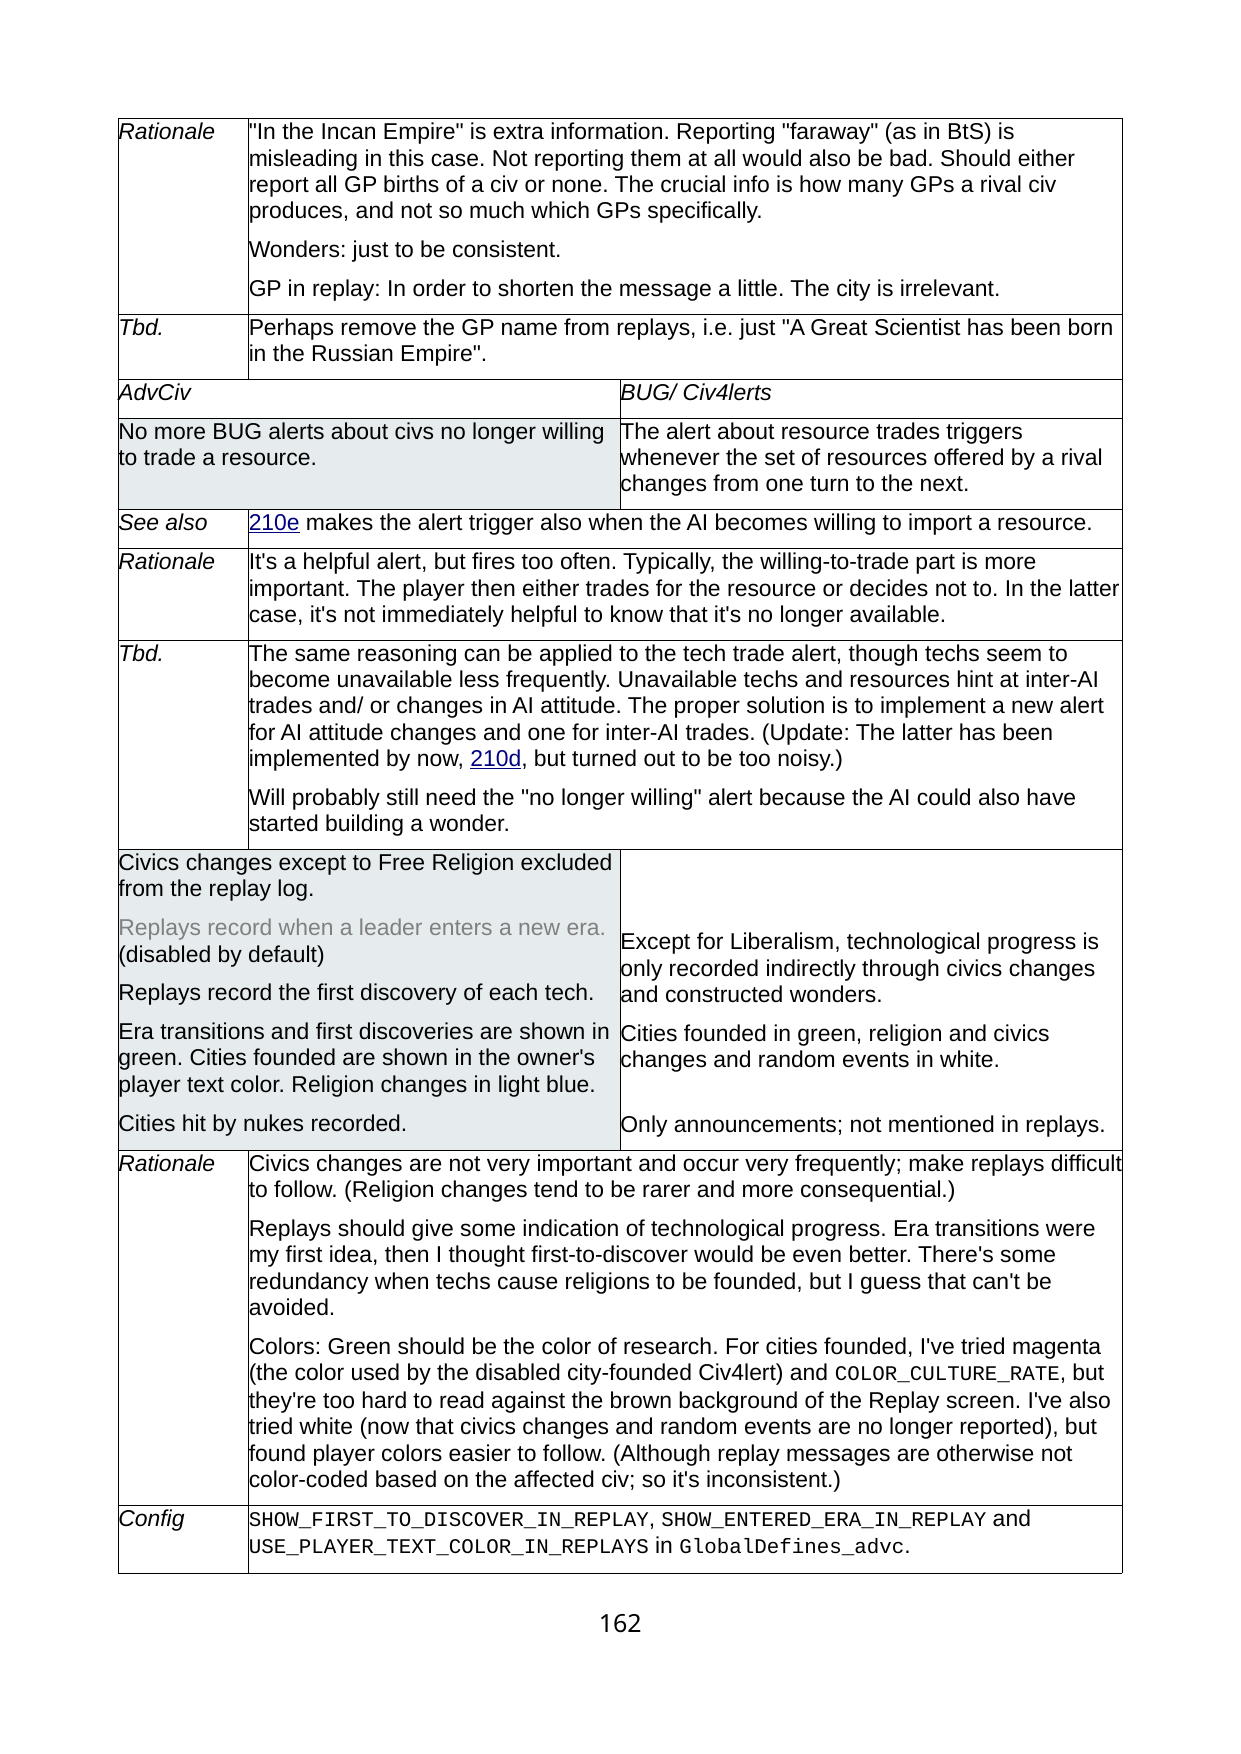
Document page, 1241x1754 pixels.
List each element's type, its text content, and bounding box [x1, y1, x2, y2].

table_cell Rationale [119, 119, 248, 313]
table_cell See also [119, 510, 248, 548]
table_cell 210e makes the alert trigger also when the AI becomes willing to import a resource. [249, 510, 1122, 548]
table_cell Civics changes are not very important and occur very frequently; make replays difficult to follow. (Religion changes tend to be rarer and more consequential.) Replays should give some indication of technological progress. Era transitions were my first idea, then I thought first-to-discover would be even better. There's some redundancy when techs cause religions to be founded, but I guess that can't be avoided. Colors: Green should be the color of research. For cities founded, I've tried magenta (the color used by the disabled city-founded Civ4lert) and COLOR_CULTURE_RATE, but they're too hard to read against the brown background of the Replay screen. I've also tried white (now that civics changes and random events are no longer reported), but found player colors easier to follow. (Although replay messages are otherwise not color-coded based on the affected civ; so it's inconsistent.) [249, 1151, 1122, 1505]
table_cell Tbd. [119, 315, 248, 379]
table_cell Rationale [119, 1151, 248, 1505]
table_cell Tbd. [119, 641, 248, 849]
table_cell AdvCiv [119, 380, 620, 418]
table_cell "In the Incan Empire" is extra information. Reporting "faraway" (as in BtS) is misleading in this case. Not reporting them at all would also be bad. Should either report all GP births of a civ or none. The crucial info is how many GPs a rival civ produces, and not so much which GPs specifically. Wonders: just to be consistent. GP in replay: In order to shorten the message a little. The city is irrelevant. [249, 119, 1122, 313]
table_cell Rationale [119, 549, 248, 639]
table_cell Perhaps remove the GP name from replays, i.e. just "A Great Scientist has been born in the Russian Empire". [249, 315, 1122, 379]
table_cell The same reasoning can be applied to the tech trade alert, though techs seem to become unavailable less frequently. Unavailable techs and resources hint at inter-AI trades and/ or changes in AI attitude. The proper solution is to implement a new alert for AI attitude changes and one for inter-AI trades. (Update: The latter has been implemented by now, 210d, but turned out to be too noisy.) Will probably still need the "no longer willing" alert because the AI could also have started building a wonder. [249, 641, 1122, 849]
table_cell Except for Liberalism, technological progress is only recorded indirectly through civics changes and constructed wonders. Cities founded in green, religion and civics changes and random events in white. Only announcements; not mentioned in replays. [621, 850, 1122, 1150]
table_cell Civics changes except to Free Religion excluded from the replay log. Replays record when a leader enters a new era. (disabled by default) Replays record the first discovery of each tech. Era transitions and first discoveries are shown in green. Cities founded are shown in the owner's player text color. Religion changes in light blue. Cities hit by nukes recorded. [119, 850, 620, 1150]
table_cell SHOW_FIRST_TO_DISCOVER_IN_REPLAY, SHOW_ENTERED_ERA_IN_REPLAY and USE_PLAYER_TEXT_COLOR_IN_REPLAYS in GlobalDefines_advc. [249, 1506, 1122, 1573]
table_cell It's a helpful alert, but fires too often. Typically, the willing-to-trade part is more important. The player then either trades for the resource or decides not to. In the latter case, it's not immediately helpful to know that it's no longer available. [249, 549, 1122, 639]
table_cell No more BUG alerts about civs no longer willing to trade a resource. [119, 419, 620, 509]
table_cell Config [119, 1506, 248, 1573]
table_cell BUG/ Civ4lerts [621, 380, 1122, 418]
table_cell The alert about resource trades triggers whenever the set of resources offered by a rival changes from one turn to the next. [621, 419, 1122, 509]
